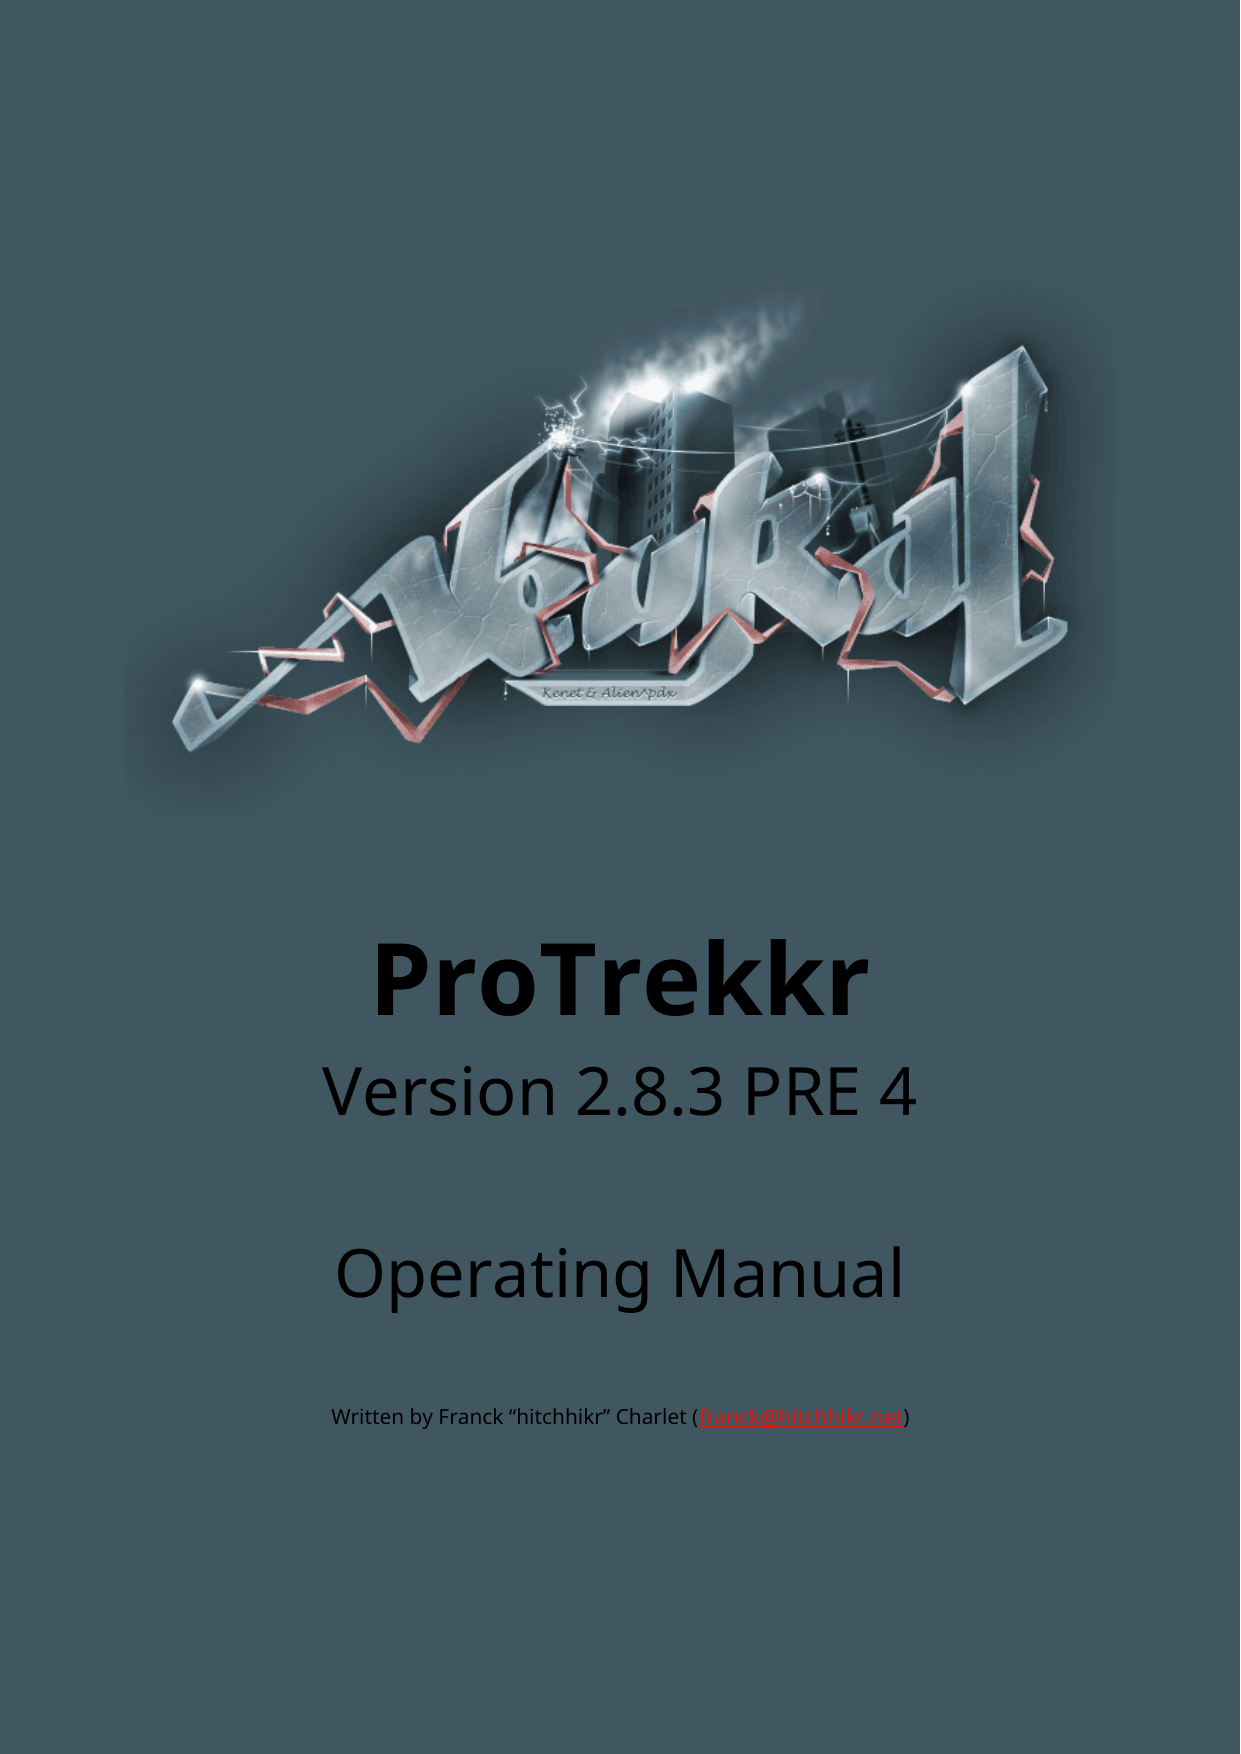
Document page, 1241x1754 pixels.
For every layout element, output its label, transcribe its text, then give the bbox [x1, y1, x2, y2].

picture [123, 269, 1117, 833]
text Operating Manual [118, 1226, 1122, 1317]
text ProTrekkr [118, 908, 1122, 1044]
text Written by Franck “hitchhikr” Charlet (franck@hitchhikr.net) [118, 1402, 1122, 1431]
text Version 2.8.3 PRE 4 [118, 1044, 1122, 1135]
